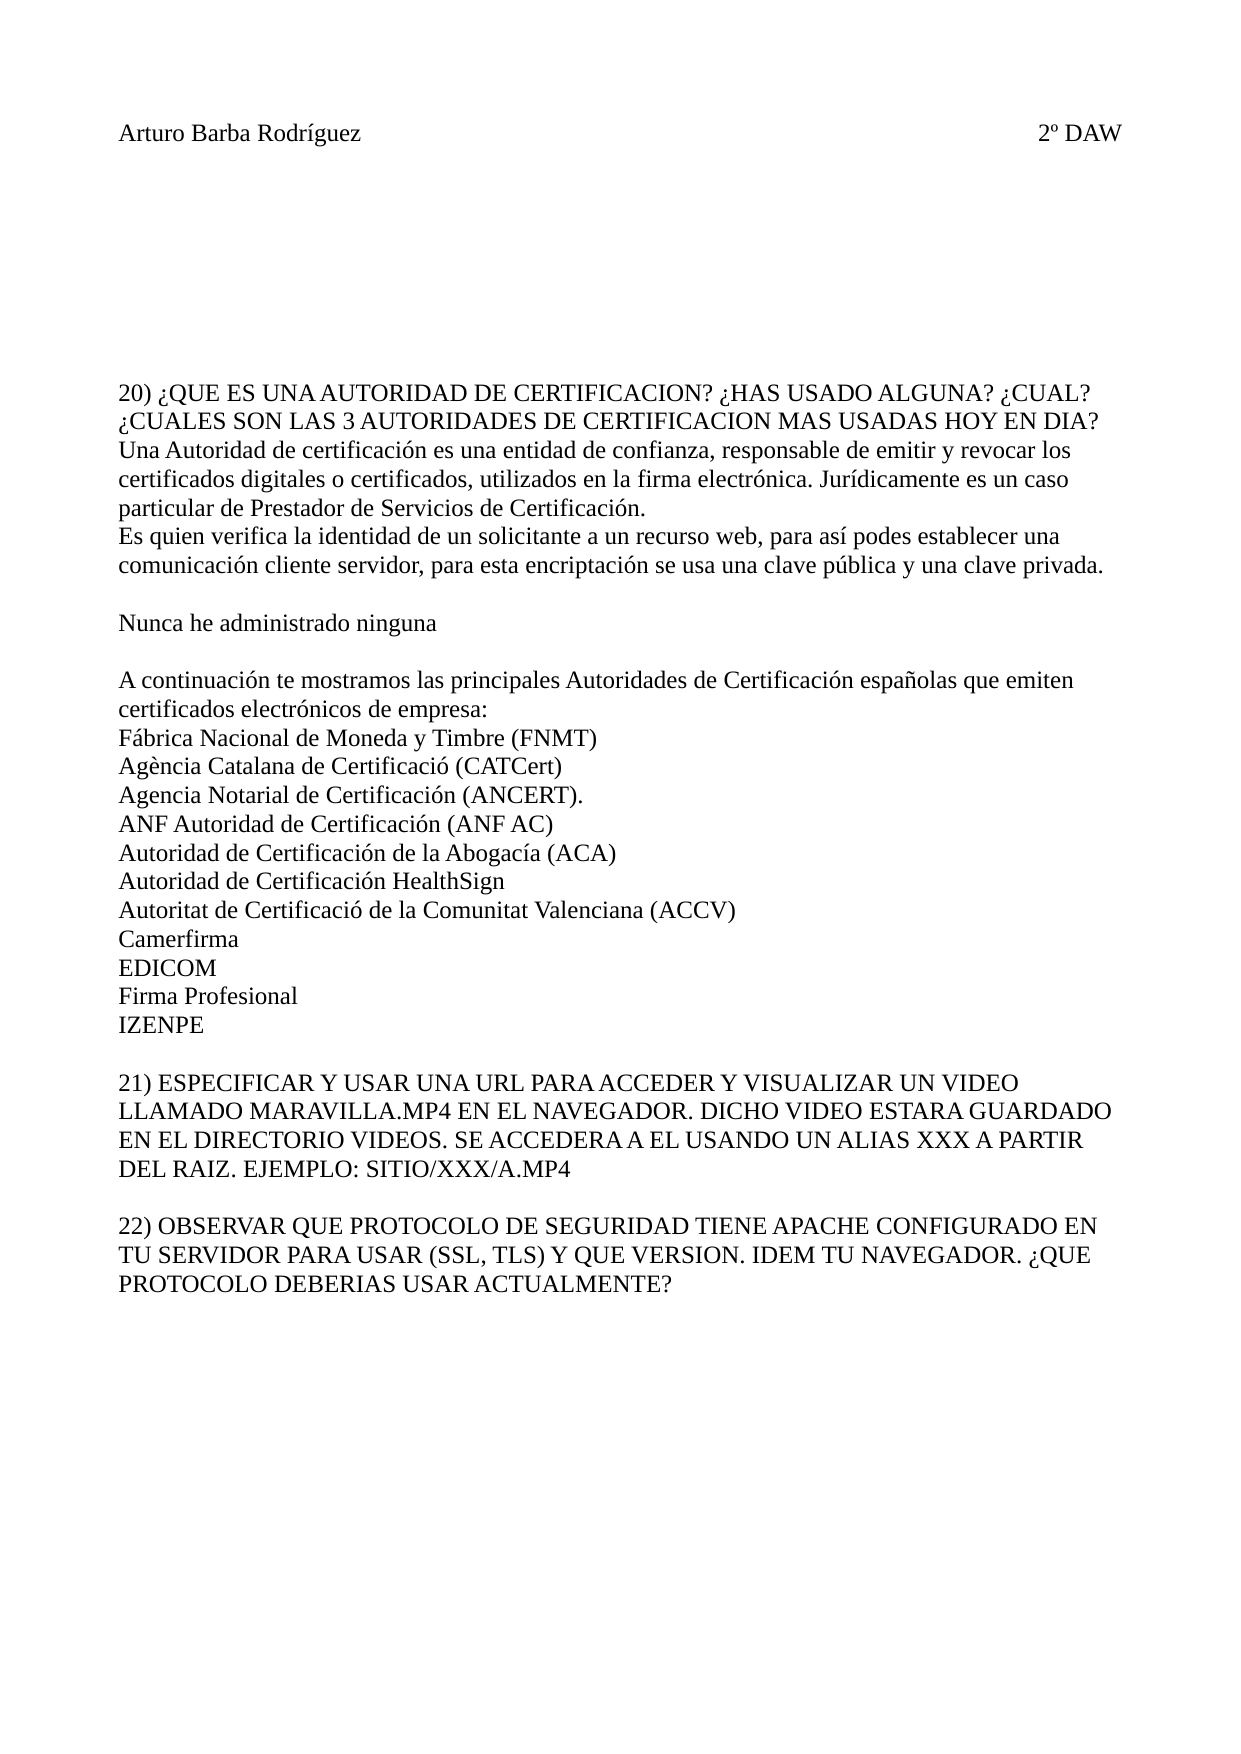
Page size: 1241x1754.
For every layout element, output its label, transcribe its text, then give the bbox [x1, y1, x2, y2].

text EDICOM [118, 953, 1122, 981]
text 22) OBSERVAR QUE PROTOCOLO DE SEGURIDAD TIENE APACHE CONFIGURADO EN TU SERVIDOR PARA USAR (SSL, TLS) Y QUE VERSION. IDEM TU NAVEGADOR. ¿QUE PROTOCOLO DEBERIAS USAR ACTUALMENTE? [118, 1211, 1122, 1298]
text Autoritat de Certificació de la Comunitat Valenciana (ACCV) [118, 895, 1122, 924]
text Camerfirma [118, 924, 1122, 953]
text 21) ESPECIFICAR Y USAR UNA URL PARA ACCEDER Y VISUALIZAR UN VIDEO LLAMADO MARAVILLA.MP4 EN EL NAVEGADOR. DICHO VIDEO ESTARA GUARDADO EN EL DIRECTORIO VIDEOS. SE ACCEDERA A EL USANDO UN ALIAS XXX A PARTIR DEL RAIZ. EJEMPLO: SITIO/XXX/A.MP4 [118, 1068, 1122, 1183]
text A continuación te mostramos las principales Autoridades de Certificación españolas que emiten certificados electrónicos de empresa: [118, 665, 1122, 723]
text Autoridad de Certificación HealthSign [118, 866, 1122, 895]
text Agencia Notarial de Certificación (ANCERT). [118, 780, 1122, 809]
text Es quien verifica la identidad de un solicitante a un recurso web, para así podes establecer una comunicación cliente servidor, para esta encriptación se usa una clave pública y una clave privada. [118, 521, 1122, 579]
text IZENPE [118, 1010, 1122, 1039]
text ANF Autoridad de Certificación (ANF AC) [118, 809, 1122, 838]
text Fábrica Nacional de Moneda y Timbre (FNMT) [118, 723, 1122, 751]
text Firma Profesional [118, 981, 1122, 1010]
text 20) ¿QUE ES UNA AUTORIDAD DE CERTIFICACION? ¿HAS USADO ALGUNA? ¿CUAL? ¿CUALES SON LAS 3 AUTORIDADES DE CERTIFICACION MAS USADAS HOY EN DIA? [118, 378, 1122, 435]
text Autoridad de Certificación de la Abogacía (ACA) [118, 838, 1122, 866]
text Nunca he administrado ninguna [118, 608, 1122, 636]
text Agència Catalana de Certificació (CATCert) [118, 751, 1122, 780]
text Una Autoridad de certificación es una entidad de confianza, responsable de emitir y revocar los certificados digitales o certificados, utilizados en la firma electrónica. Jurídicamente es un caso particular de Prestador de Servicios de Certificación. [118, 435, 1122, 521]
